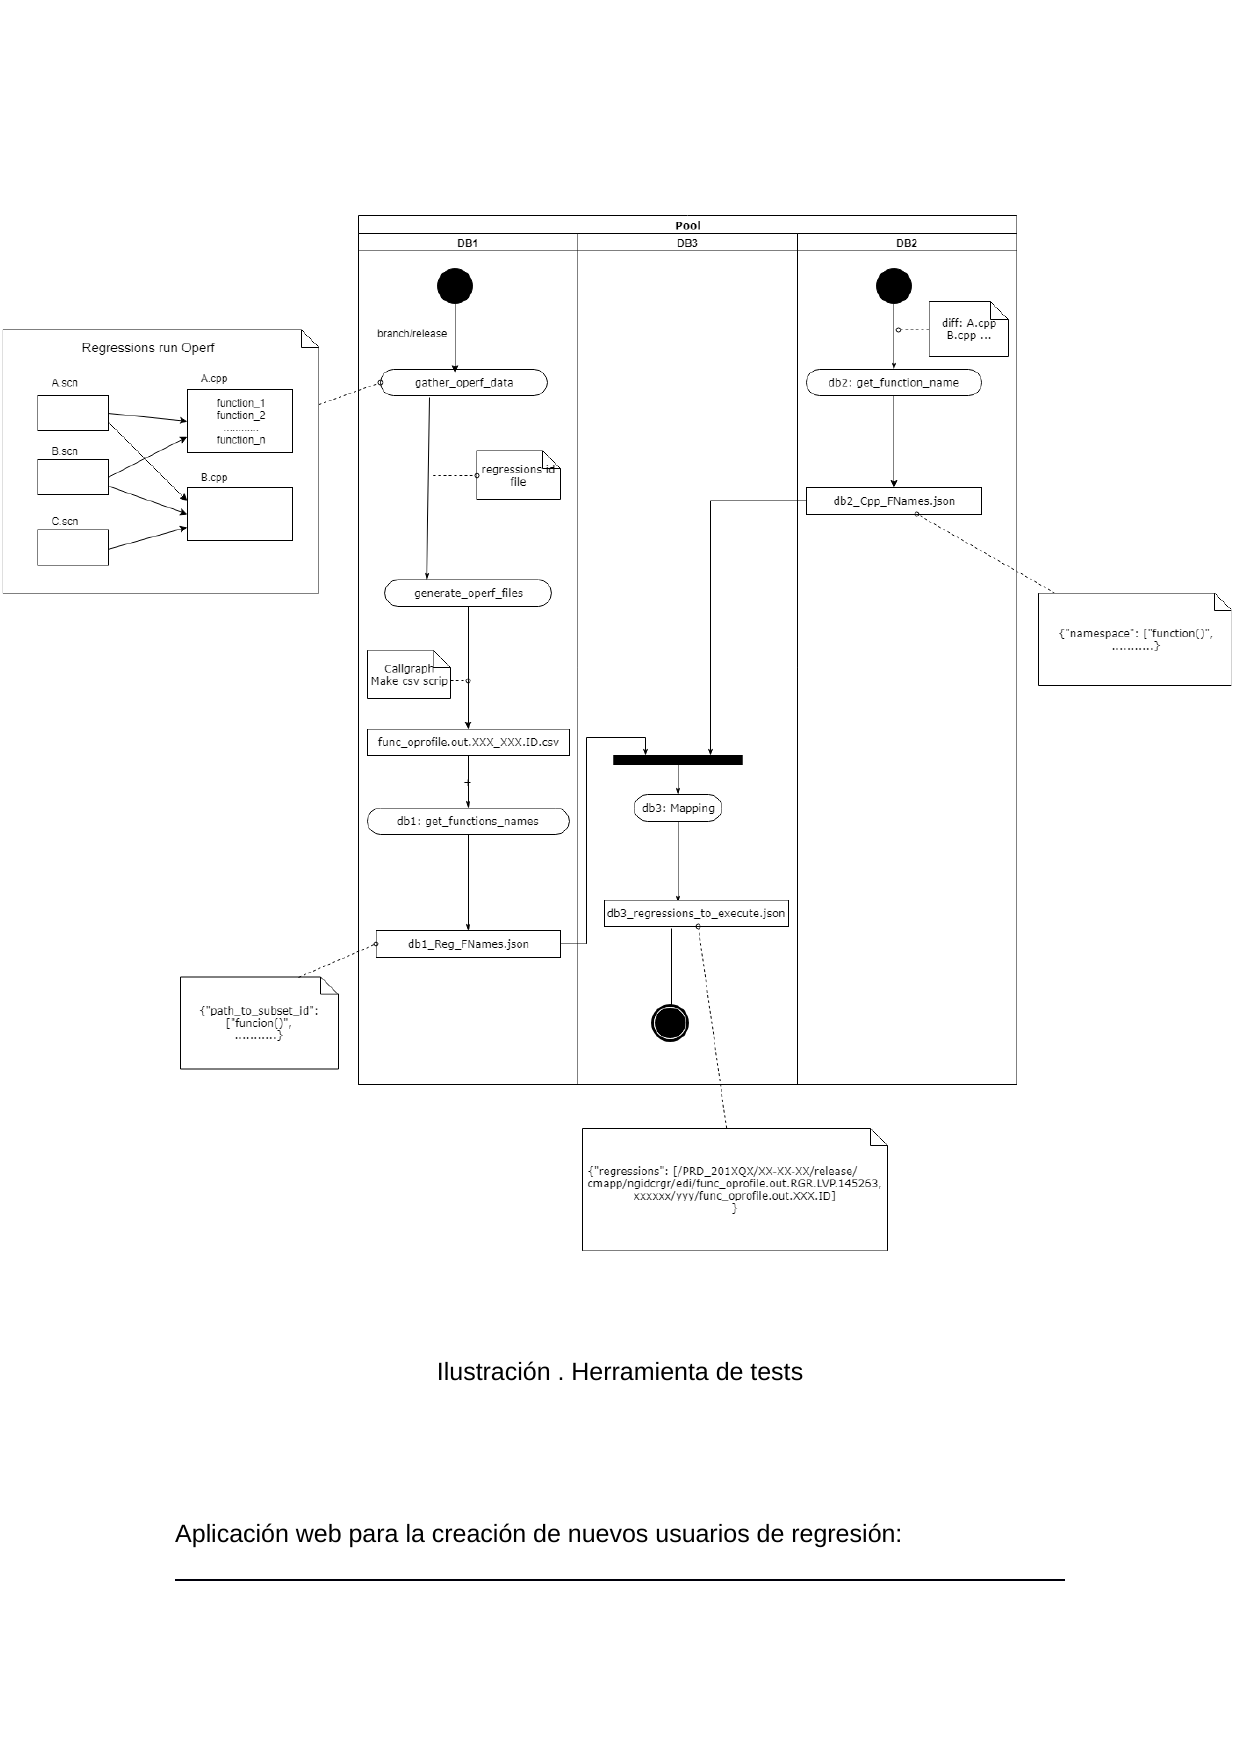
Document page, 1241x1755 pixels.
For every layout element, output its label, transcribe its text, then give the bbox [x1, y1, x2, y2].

text Aplicación web para la creación de nuevos usuarios de regresión: [175, 1519, 1065, 1548]
picture [2, 215, 1232, 1251]
text Ilustración . Herramienta de tests [175, 1356, 1065, 1385]
